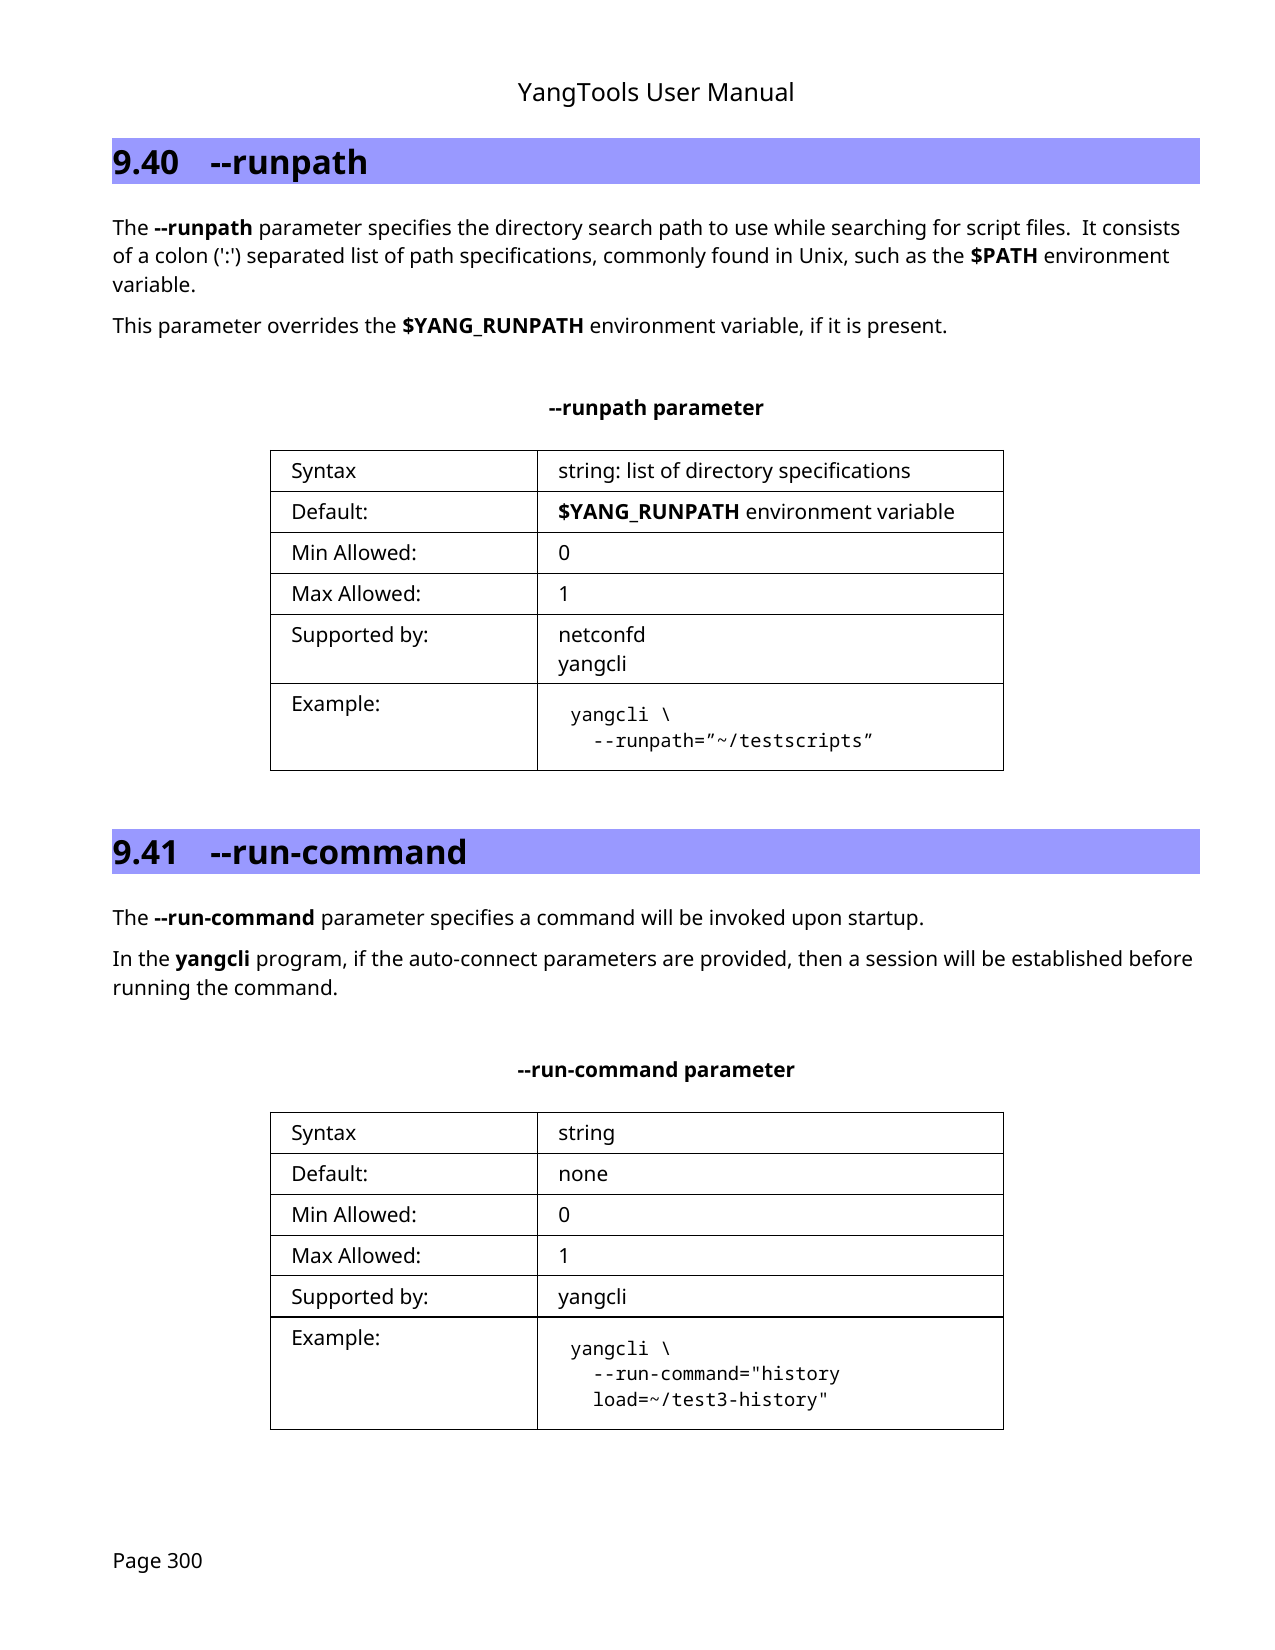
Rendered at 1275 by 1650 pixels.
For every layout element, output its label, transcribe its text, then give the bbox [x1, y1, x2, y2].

text The --run-command parameter specifies a command will be invoked upon startup. [112, 903, 1200, 932]
table_cell 0 [538, 533, 1003, 572]
table_header string: list of directory specifications [538, 451, 1003, 491]
table_cell 0 [538, 1195, 1003, 1234]
table_cell Supported by: [271, 1276, 537, 1316]
subtitle --run-command [112, 829, 1200, 874]
table_cell Supported by: [271, 615, 537, 683]
table_cell Min Allowed: [271, 1195, 537, 1234]
table_cell Default: [271, 1154, 537, 1193]
table_cell Max Allowed: [271, 1236, 537, 1275]
table_header Syntax [271, 451, 537, 491]
text This parameter overrides the $YANG_RUNPATH environment variable, if it is present. [112, 311, 1200, 339]
table_cell Min Allowed: [271, 533, 537, 572]
table_cell yangcli \ --runpath=”~/testscripts” [538, 684, 1003, 770]
table_cell Example: [271, 1318, 537, 1429]
subtitle --runpath parameter [127, 393, 1185, 421]
table_cell none [538, 1154, 1003, 1193]
text The --runpath parameter specifies the directory search path to use while searching for script files. It consists of a colon (':') separated list of path specifications, commonly found in Unix, such as the $PATH environment variable. [112, 213, 1200, 298]
table_header string [538, 1113, 1003, 1153]
table_cell netconfd yangcli [538, 615, 1003, 683]
table_cell $YANG_RUNPATH environment variable [538, 492, 1003, 532]
text In the yangcli program, if the auto-connect parameters are provided, then a session will be established before running the command. [112, 944, 1200, 1001]
table_cell 1 [538, 1236, 1003, 1275]
table_cell yangcli \ --run-command="history load=~/test3-history" [538, 1318, 1003, 1429]
table_cell Max Allowed: [271, 574, 537, 613]
subtitle --run-command parameter [127, 1055, 1185, 1083]
table_cell yangcli [538, 1276, 1003, 1316]
table_cell 1 [538, 574, 1003, 613]
subtitle --runpath [112, 138, 1200, 184]
table_cell Example: [271, 684, 537, 770]
table_cell Default: [271, 492, 537, 532]
table_header Syntax [271, 1113, 537, 1153]
